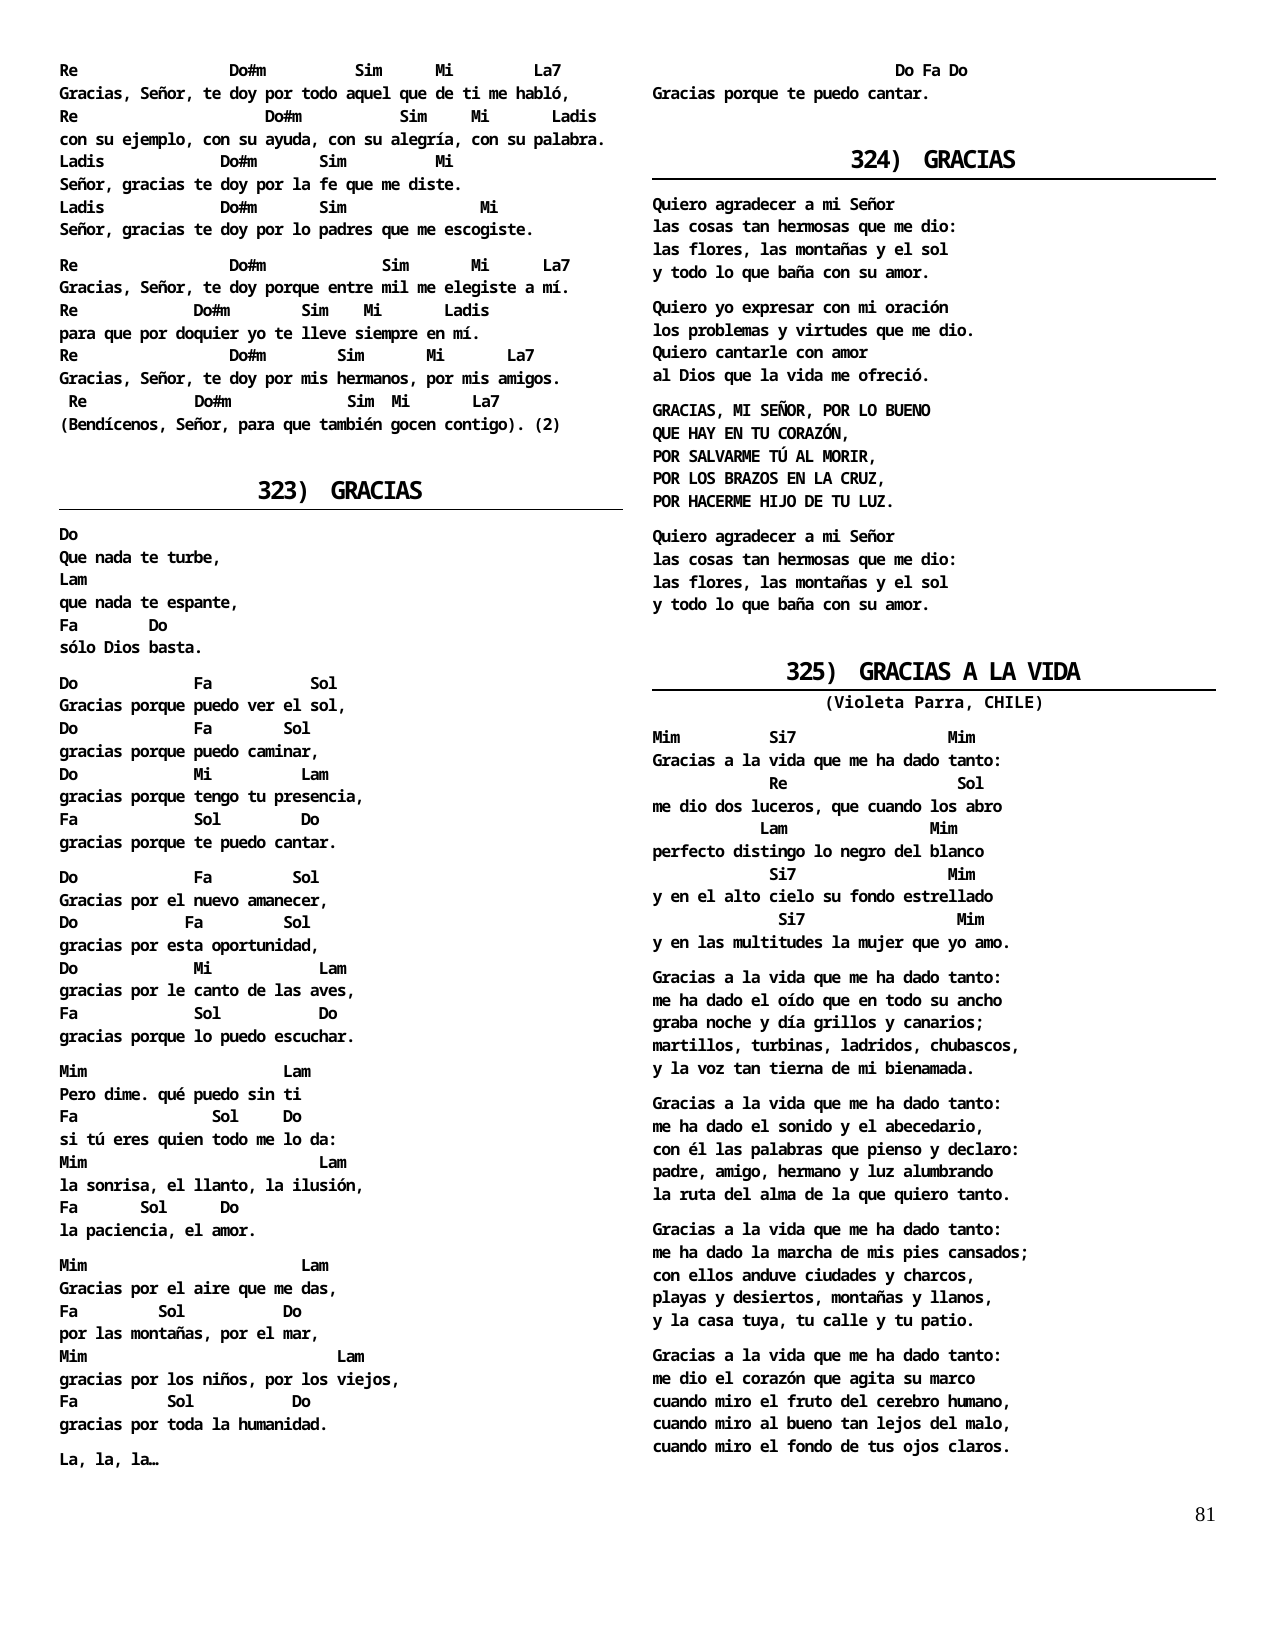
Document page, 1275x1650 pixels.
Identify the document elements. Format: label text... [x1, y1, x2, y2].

text GRACIAS, MI SEÑOR, POR LO BUENO QUE HAY EN TU CORAZÓN, POR SALVARME TÚ AL MORIR, POR LOS BRAZOS EN LA CRUZ, POR HACERME HIJO DE TU LUZ. [652, 399, 1216, 512]
subtitle Gracias [652, 142, 1216, 178]
subtitle Gracias A La Vida [652, 653, 1216, 689]
text Quiero agradecer a mi Señor las cosas tan hermosas que me dio: las flores, las montañas y el sol y todo lo que baña con su amor. [652, 192, 1216, 283]
text Gracias a la vida que me ha dado tanto: me dio el corazón que agita su marco cuando miro el fruto del cerebro humano, cuando miro al bueno tan lejos del malo, cuando miro el fondo de tus ojos claros. [652, 1344, 1216, 1457]
text Do Que nada te turbe, Lam que nada te espante, Fa Do sólo Dios basta. [59, 523, 623, 659]
text La, la, la… [59, 1448, 623, 1471]
text Gracias a la vida que me ha dado tanto: me ha dado el sonido y el abecedario, con él las palabras que pienso y declaro: padre, amigo, hermano y luz alumbrando la ruta del alma de la que quiero tanto. [652, 1092, 1216, 1205]
text Mim Lam Gracias por el aire que me das, Fa Sol Do por las montañas, por el mar, Mim Lam gracias por los niños, por los viejos, Fa Sol Do gracias por toda la humanidad. [59, 1254, 623, 1436]
text Gracias a la vida que me ha dado tanto: me ha dado la marcha de mis pies cansados; con ellos anduve ciudades y charcos, playas y desiertos, montañas y llanos, y la casa tuya, tu calle y tu patio. [652, 1218, 1216, 1331]
text Do Fa Sol Gracias por el nuevo amanecer, Do Fa Sol gracias por esta oportunidad, Do Mi Lam gracias por le canto de las aves, Fa Sol Do gracias porque lo puedo escuchar. [59, 866, 623, 1047]
text Quiero yo expresar con mi oración los problemas y virtudes que me dio. Quiero cantarle con amor al Dios que la vida me ofreció. [652, 296, 1216, 386]
text Mim Si7 Mim Gracias a la vida que me ha dado tanto: Re Sol me dio dos luceros, que cuando los abro Lam Mim perfecto distingo lo negro del blanco Si7 Mim y en el alto cielo su fondo estrellado Si7 Mim y en las multitudes la mujer que yo amo. [652, 726, 1216, 953]
text Re Do#m Sim Mi La7 Gracias, Señor, te doy porque entre mil me elegiste a mí. Re Do#m Sim Mi Ladis para que por doquier yo te lleve siempre en mí. Re Do#m Sim Mi La7 Gracias, Señor, te doy por mis hermanos, por mis amigos. Re Do#m Sim Mi La7 (Bendícenos, Señor, para que también gocen contigo). (2) [59, 253, 623, 435]
text Gracias a la vida que me ha dado tanto: me ha dado el oído que en todo su ancho graba noche y día grillos y canarios; martillos, turbinas, ladridos, chubascos, y la voz tan tierna de mi bienamada. [652, 966, 1216, 1079]
text Re Do#m Sim Mi La7 Gracias, Señor, te doy por todo aquel que de ti me habló, Re Do#m Sim Mi Ladis con su ejemplo, con su ayuda, con su alegría, con su palabra. Ladis Do#m Sim Mi Señor, gracias te doy por la fe que me diste. Ladis Do#m Sim Mi Señor, gracias te doy por lo padres que me escogiste. [59, 59, 623, 241]
subtitle Gracias [59, 472, 623, 509]
text Do Fa Do Gracias porque te puedo cantar. [652, 59, 1216, 104]
text Mim Lam Pero dime. qué puedo sin ti Fa Sol Do si tú eres quien todo me lo da: Mim Lam la sonrisa, el llanto, la ilusión, Fa Sol Do la paciencia, el amor. [59, 1060, 623, 1241]
text (Violeta Parra, CHILE) [652, 691, 1216, 714]
text Do Fa Sol Gracias porque puedo ver el sol, Do Fa Sol gracias porque puedo caminar, Do Mi Lam gracias porque tengo tu presencia, Fa Sol Do gracias porque te puedo cantar. [59, 671, 623, 853]
text Quiero agradecer a mi Señor las cosas tan hermosas que me dio: las flores, las montañas y el sol y todo lo que baña con su amor. [652, 525, 1216, 616]
